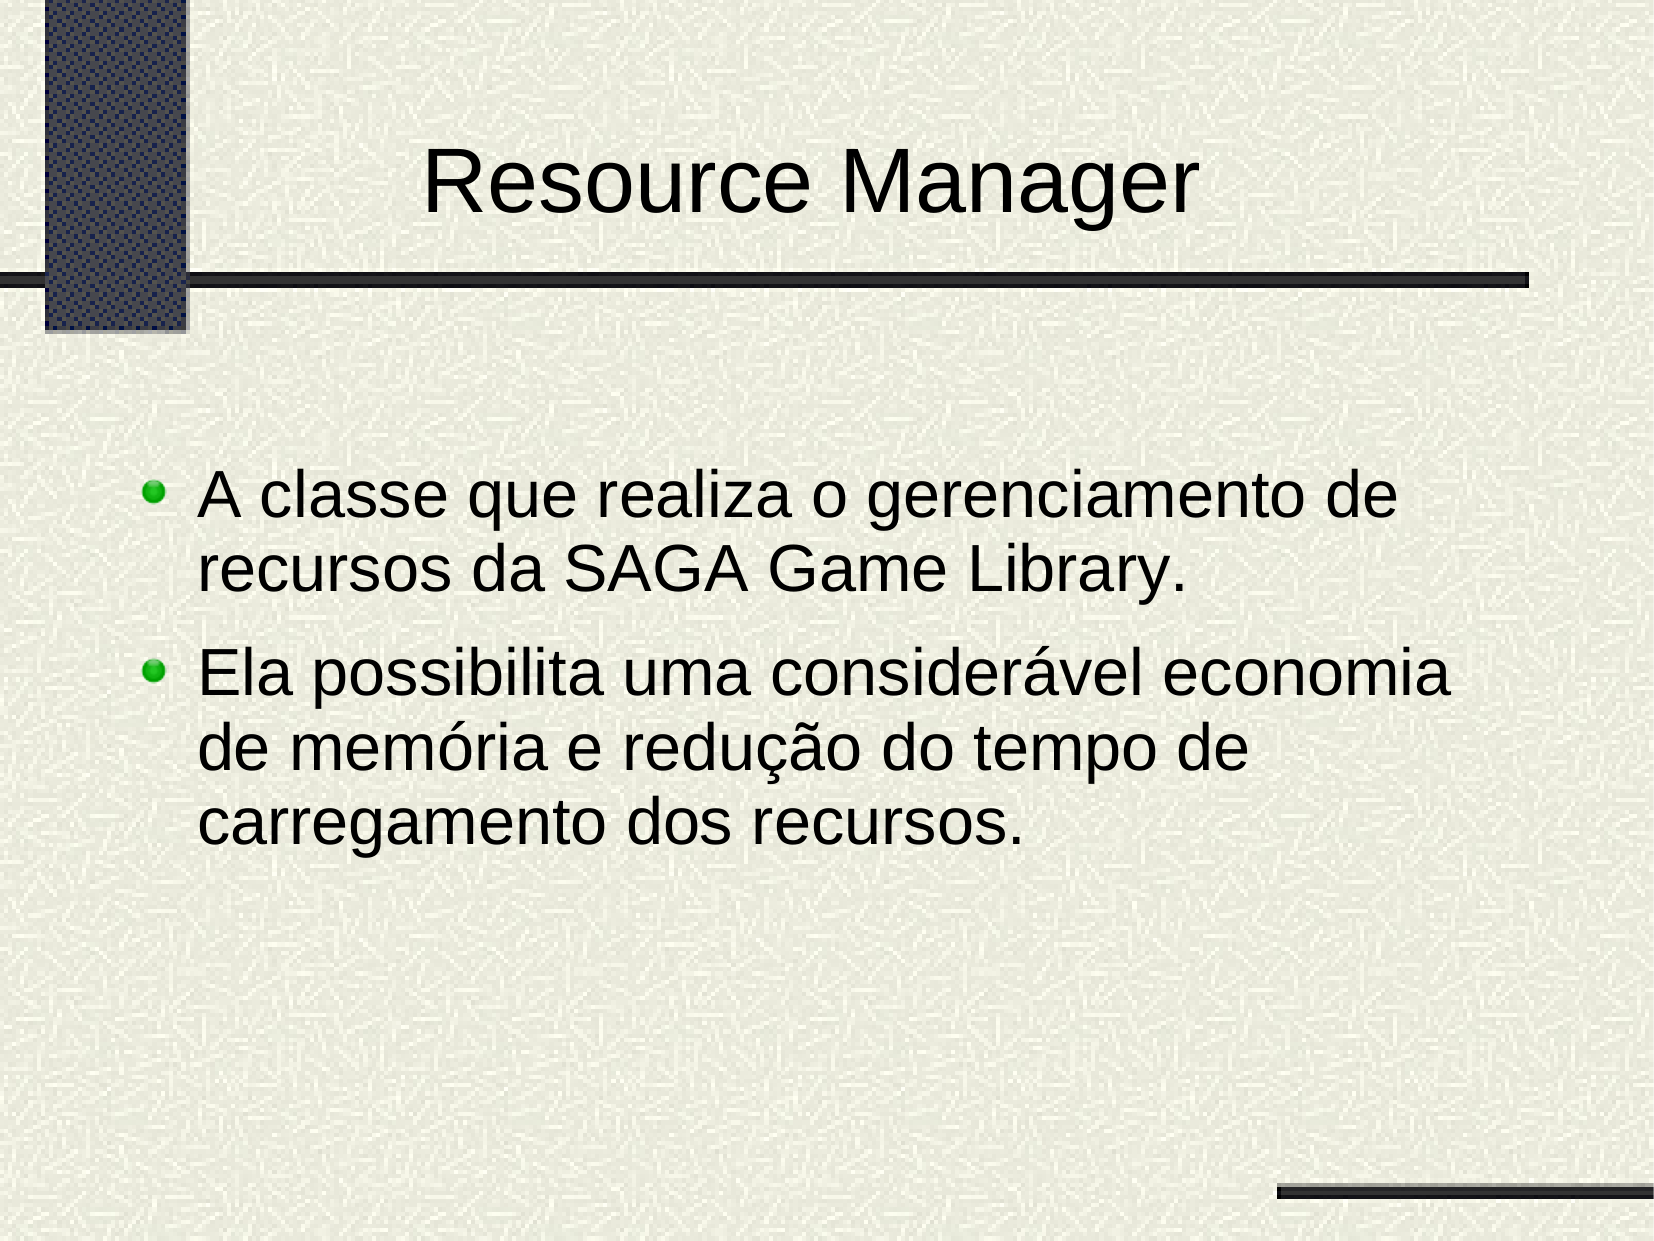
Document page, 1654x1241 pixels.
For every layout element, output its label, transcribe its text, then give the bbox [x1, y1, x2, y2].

text_box Resource Manager [118, 78, 1506, 286]
text_box A classe que realiza o gerenciamento de recursos da SAGA Game Library. Ela possibilita uma considerável economia de memória e redução do tempo de carregamento dos recursos. [141, 302, 1506, 1016]
picture [0, 0, 1654, 1241]
